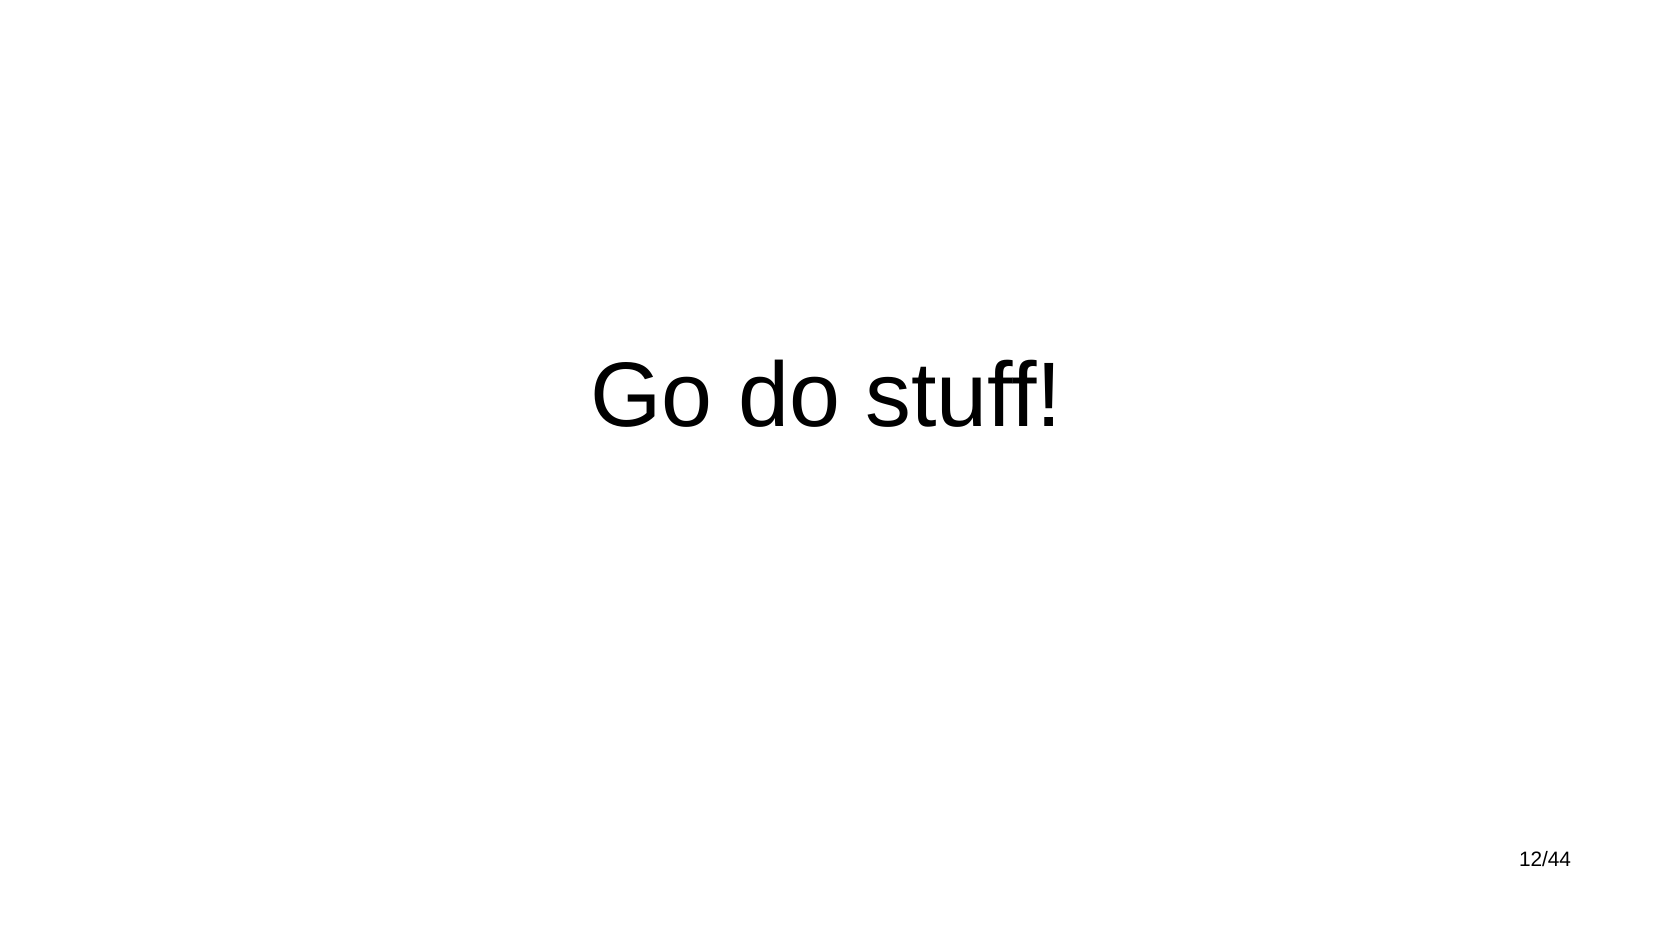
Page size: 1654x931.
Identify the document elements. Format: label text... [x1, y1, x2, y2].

title Go do stuff! [82, 317, 1571, 473]
